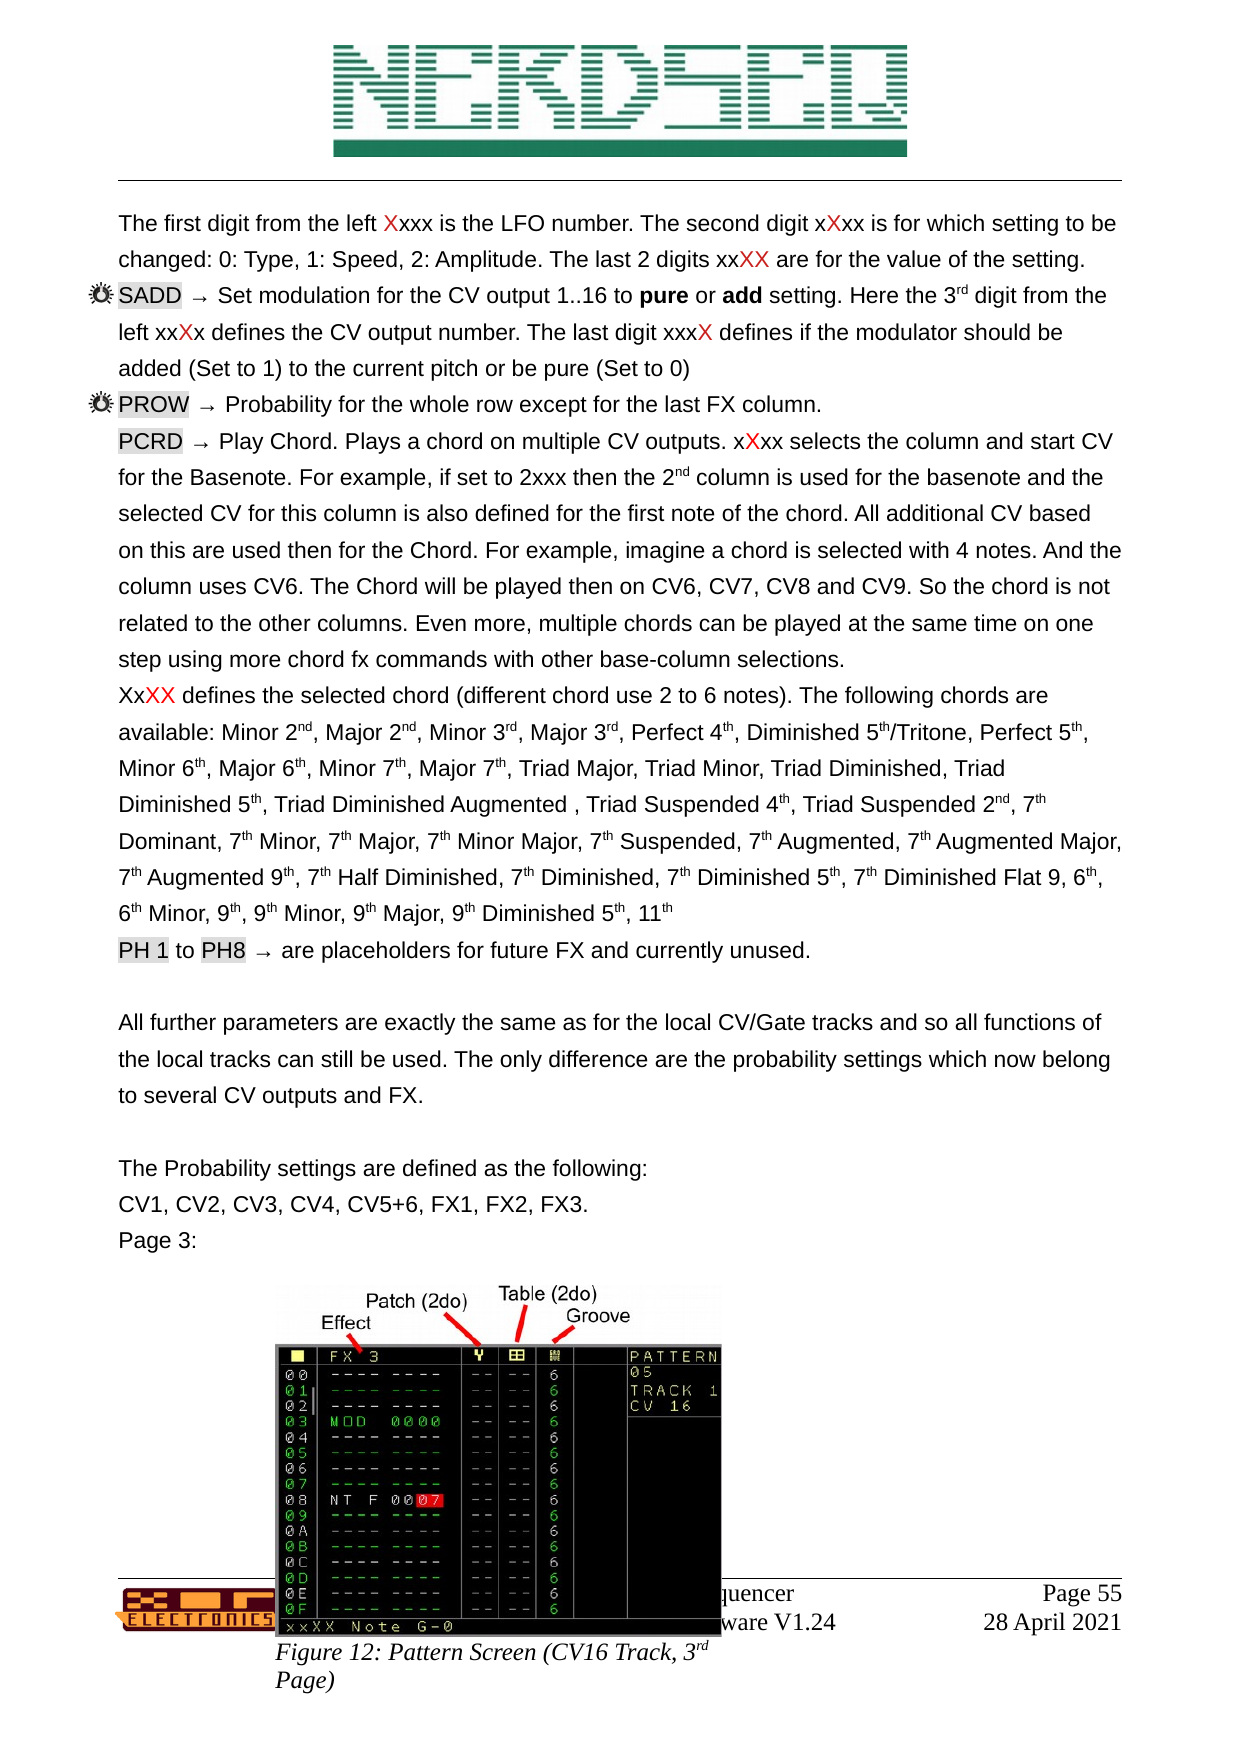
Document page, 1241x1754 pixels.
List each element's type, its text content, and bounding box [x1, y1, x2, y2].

text [275, 1273, 722, 1285]
text CV1, CV2, CV3, CV4, CV5+6, FX1, FX2, FX3. [118, 1191, 1122, 1217]
text The Probability settings are defined as the following: [118, 1155, 1122, 1181]
text Page 3: [118, 1227, 1122, 1254]
picture [333, 45, 908, 157]
picture [115, 1285, 722, 1637]
picture [88, 391, 114, 416]
text PH 1 to PH8 → are placeholders for future FX and currently unused. [118, 937, 1122, 963]
text PROW → Probability for the whole row except for the last FX column. [118, 391, 1122, 418]
text XxXX defines the selected chord (different chord use 2 to 6 notes). The following chords are available: Minor 2nd, Major 2nd, Minor 3rd, Major 3rd, Perfect 4th, Diminished 5th/Tritone, Perfect 5th, Minor 6th, Major 6th, Minor 7th, Major 7th, Triad Major, Triad Minor, Triad Diminished, Triad Diminished 5th, Triad Diminished Augmented , Triad Suspended 4th, Triad Suspended 2nd, 7th Dominant, 7th Minor, 7th Major, 7th Minor Major, 7th Suspended, 7th Augmented, 7th Augmented Major, 7th Augmented 9th, 7th Half Diminished, 7th Diminished, 7th Diminished 5th, 7th Diminished Flat 9, 6th, 6th Minor, 9th, 9th Minor, 9th Major, 9th Diminished 5th, 11th [118, 682, 1122, 927]
text All further parameters are exactly the same as for the local CV/Gate tracks and so all functions of the local tracks can still be used. The only difference are the probability settings which now belong to several CV outputs and FX. [118, 1009, 1122, 1108]
picture [88, 282, 114, 307]
text The first digit from the left Xxxx is the LFO number. The second digit xXxx is for which setting to be changed: 0: Type, 1: Speed, 2: Amplitude. The last 2 digits xxXX are for the value of the setting. [118, 209, 1122, 272]
text PCRD → Play Chord. Plays a chord on multiple CV outputs. xXxx selects the column and start CV for the Basenote. For example, if set to 2xxx then the 2nd column is used for the basenote and the selected CV for this column is also defined for the first note of the chord. All additional CV based on this are used then for the Chord. For example, imagine a chord is selected with 4 notes. And the column uses CV6. The Chord will be played then on CV6, CV7, CV8 and CV9. So the chord is not related to the other columns. Even more, multiple chords can be played at the same time on one step using more chord fx commands with other base-column selections. [118, 428, 1122, 672]
text Figure 12: Pattern Screen (CV16 Track, 3rd Page) [275, 1637, 722, 1694]
text SADD → Set modulation for the CV output 1..16 to pure or add setting. Here the 3rd digit from the left xxXx defines the CV output number. The last digit xxxX defines if the modulator should be added (Set to 1) to the current pitch or be pure (Set to 0) [118, 282, 1122, 381]
